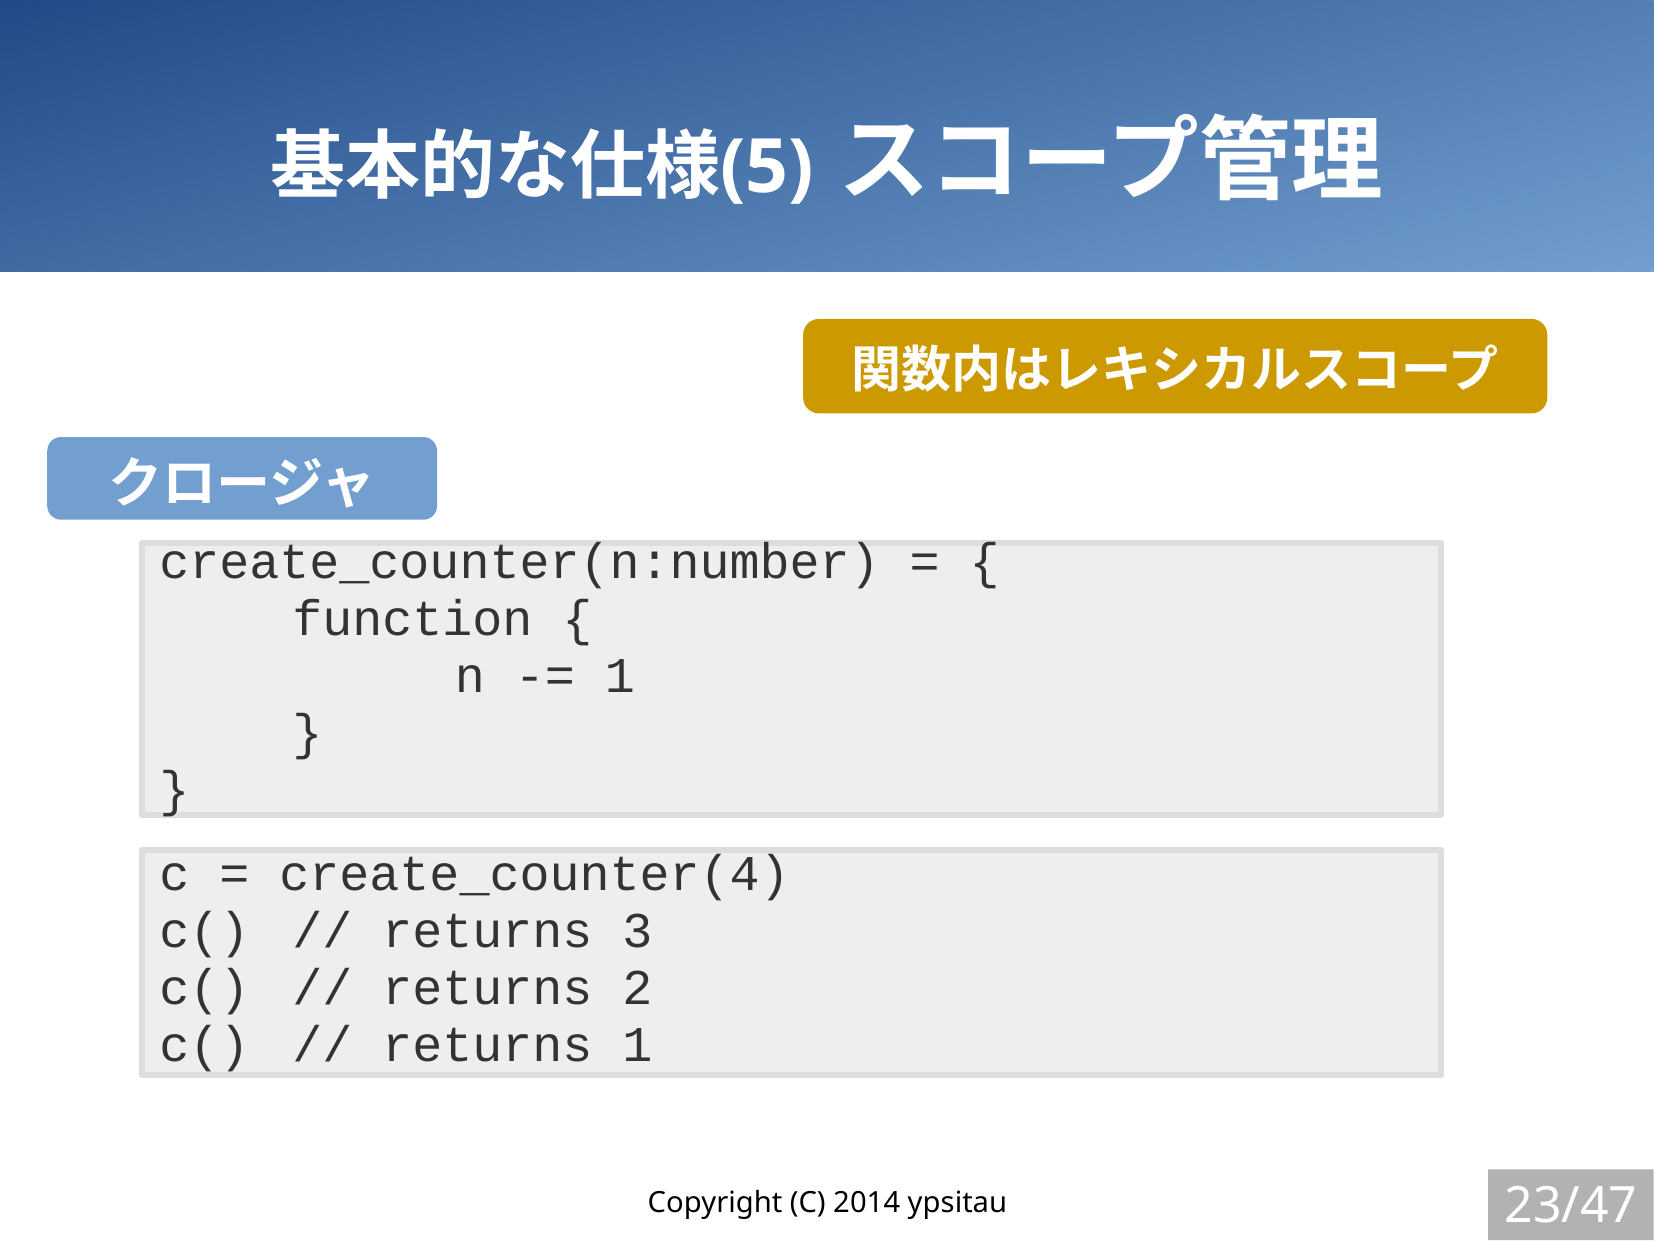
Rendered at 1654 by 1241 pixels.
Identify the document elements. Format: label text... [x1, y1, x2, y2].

text_box クロージャ [47, 437, 438, 520]
text_box 関数内はレキシカルスコープ [803, 318, 1548, 414]
text_box create_counter(n:number) = { function { n -= 1 } } [141, 543, 1441, 815]
title 基本的な仕様(5) スコープ管理 [82, 49, 1571, 257]
text_box c = create_counter(4) c() // returns 3 c() // returns 2 c() // returns 1 [141, 850, 1441, 1075]
